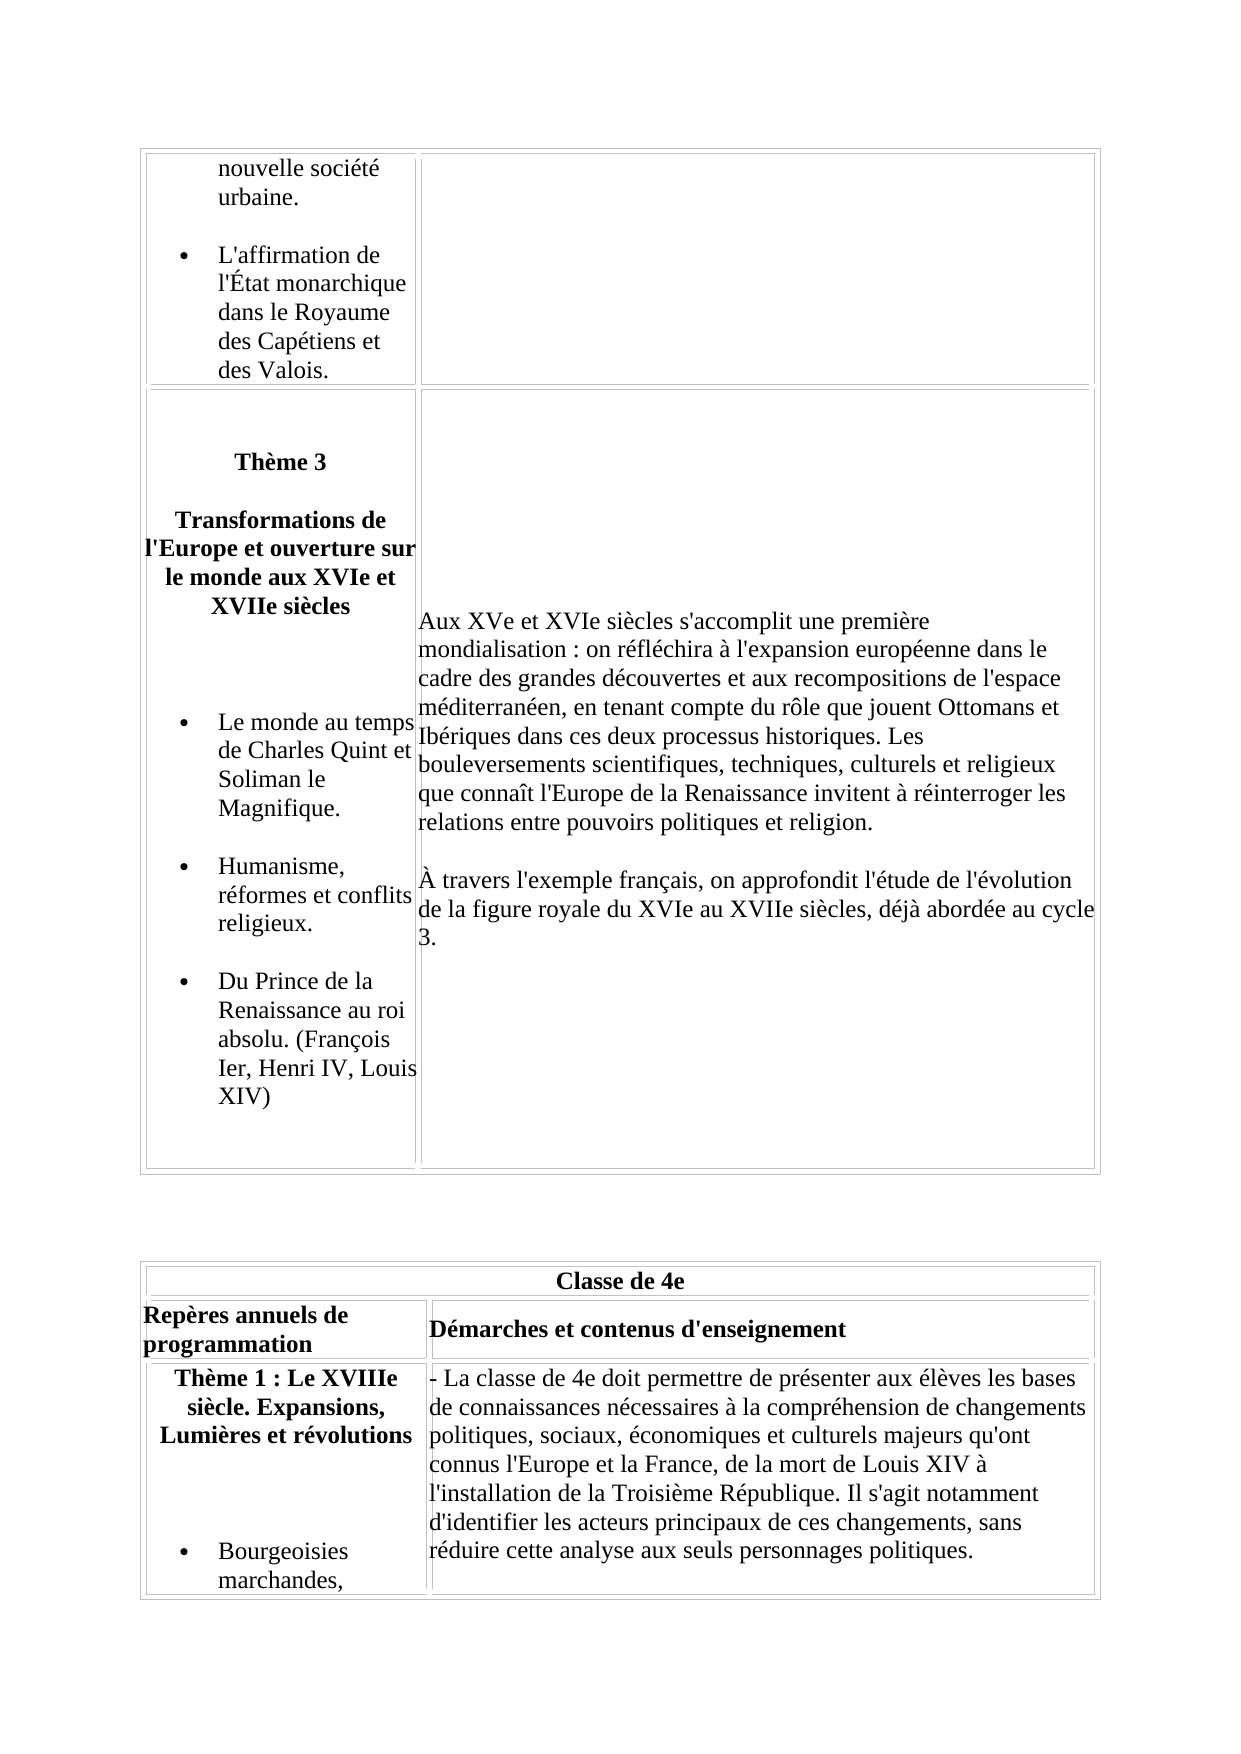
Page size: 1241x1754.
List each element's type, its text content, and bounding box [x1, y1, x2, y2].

table_cell Repères annuels de programmation [143, 1295, 429, 1358]
table_header Classe de 4e [143, 1262, 1097, 1295]
table_cell Démarches et contenus d'enseignement [429, 1295, 1097, 1358]
table_cell Thème 3 Transformations de l'Europe et ouverture sur le monde aux XVIe et XVIIe siècles Le monde au temps de Charles Quint et Soliman le Magnifique. Humanisme, réformes et conflits religieux. Du Prince de la Renaissance au roi absolu. (François Ier, Henri IV, Louis XIV) [143, 384, 418, 1168]
table_cell Thème 1 : Le XVIIIe siècle. Expansions, Lumières et révolutions Bourgeoisies marchandes, [143, 1358, 429, 1594]
table_cell - La classe de 4e doit permettre de présenter aux élèves les bases de connaissances nécessaires à la compréhension de changements politiques, sociaux, économiques et culturels majeurs qu'ont connus l'Europe et la France, de la mort de Louis XIV à l'installation de la Troisième République. Il s'agit notamment d'identifier les acteurs principaux de ces changements, sans réduire cette analyse aux seuls personnages politiques. [429, 1358, 1097, 1594]
table_cell [418, 149, 1097, 383]
table_cell nouvelle société urbaine. L'affirmation de l'État monarchique dans le Royaume des Capétiens et des Valois. [143, 149, 418, 383]
table_cell Aux XVe et XVIe siècles s'accomplit une première mondialisation : on réfléchira à l'expansion européenne dans le cadre des grandes découvertes et aux recompositions de l'espace méditerranéen, en tenant compte du rôle que jouent Ottomans et Ibériques dans ces deux processus historiques. Les bouleversements scientifiques, techniques, culturels et religieux que connaît l'Europe de la Renaissance invitent à réinterroger les relations entre pouvoirs politiques et religion. À travers l'exemple français, on approfondit l'étude de l'évolution de la figure royale du XVIe au XVIIe siècles, déjà abordée au cycle 3. [418, 384, 1097, 1168]
